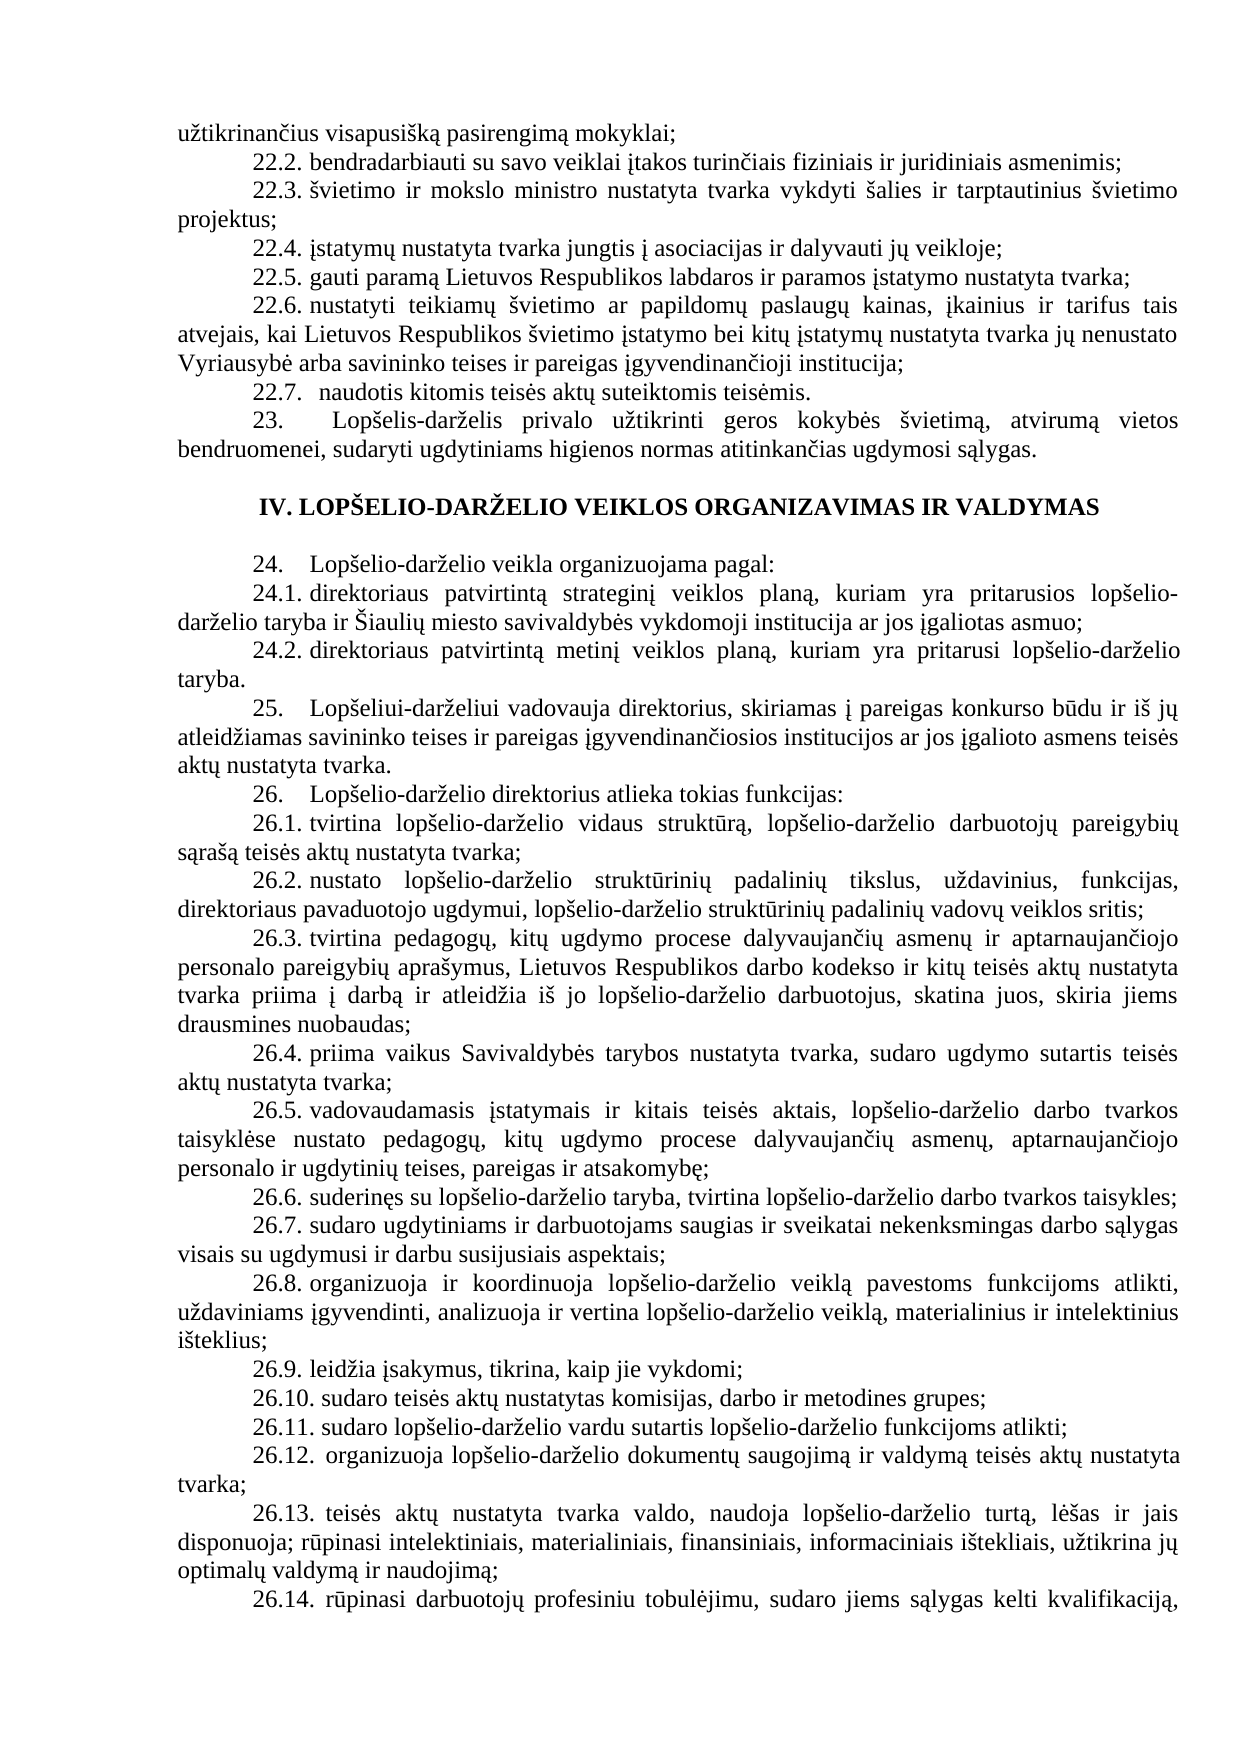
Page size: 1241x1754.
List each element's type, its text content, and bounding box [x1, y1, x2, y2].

text 22.5. gauti paramą Lietuvos Respublikos labdaros ir paramos įstatymo nustatyta tvarka; [177, 262, 1181, 291]
text užtikrinančius visapusišką pasirengimą mokyklai; [177, 118, 1179, 147]
text 22.2. bendradarbiauti su savo veiklai įtakos turinčiais fiziniais ir juridiniais asmenimis; [177, 147, 1181, 176]
text 26.9. leidžia įsakymus, tikrina, kaip jie vykdomi; [177, 1354, 1181, 1383]
text 22.6. nustatyti teikiamų švietimo ar papildomų paslaugų kainas, įkainius ir tarifus tais atvejais, kai Lietuvos Respublikos švietimo įstatymo bei kitų įstatymų nustatyta tvarka jų nenustato Vyriausybė arba savininko teises ir pareigas įgyvendinančioji institucija; [177, 291, 1179, 377]
text 26.10. sudaro teisės aktų nustatytas komisijas, darbo ir metodines grupes; [177, 1383, 1181, 1412]
text 26.13. teisės aktų nustatyta tvarka valdo, naudoja lopšelio-darželio turtą, lėšas ir jais disponuoja; rūpinasi intelektiniais, materialiniais, finansiniais, informaciniais ištekliais, užtikrina jų optimalų valdymą ir naudojimą; [177, 1498, 1179, 1584]
text 25. Lopšeliui-darželiui vadovauja direktorius, skiriamas į pareigas konkurso būdu ir iš jų atleidžiamas savininko teises ir pareigas įgyvendinančiosios institucijos ar jos įgalioto asmens teisės aktų nustatyta tvarka. [177, 693, 1179, 779]
text 22.7. naudotis kitomis teisės aktų suteiktomis teisėmis. [177, 377, 1181, 406]
text 26.6. suderinęs su lopšelio-darželio taryba, tvirtina lopšelio-darželio darbo tvarkos taisykles; [177, 1182, 1181, 1211]
text 26.7. sudaro ugdytiniams ir darbuotojams saugias ir sveikatai nekenksmingas darbo sąlygas visais su ugdymusi ir darbu susijusiais aspektais; [177, 1211, 1179, 1268]
text 22.4. įstatymų nustatyta tvarka jungtis į asociacijas ir dalyvauti jų veikloje; [177, 233, 1181, 262]
text 23. Lopšelis-darželis privalo užtikrinti geros kokybės švietimą, atvirumą vietos bendruomenei, sudaryti ugdytiniams higienos normas atitinkančias ugdymosi sąlygas. [177, 406, 1179, 463]
text 24.2. direktoriaus patvirtintą metinį veiklos planą, kuriam yra pritarusi lopšelio-darželio taryba. [177, 636, 1181, 693]
text IV. LOPŠELIO-DARŽELIO VEIKLOS ORGANIZAVIMAS IR VALDYMAS [177, 492, 1181, 521]
text 26.5. vadovaudamasis įstatymais ir kitais teisės aktais, lopšelio-darželio darbo tvarkos taisyklėse nustato pedagogų, kitų ugdymo procese dalyvaujančių asmenų, aptarnaujančiojo personalo ir ugdytinių teises, pareigas ir atsakomybę; [177, 1096, 1179, 1182]
text 26. Lopšelio-darželio direktorius atlieka tokias funkcijas: [177, 779, 1181, 808]
text 26.14. rūpinasi darbuotojų profesiniu tobulėjimu, sudaro jiems sąlygas kelti kvalifikaciją, [177, 1584, 1179, 1613]
text 26.1. tvirtina lopšelio-darželio vidaus struktūrą, lopšelio-darželio darbuotojų pareigybių sąrašą teisės aktų nustatyta tvarka; [177, 808, 1179, 866]
text 26.8. organizuoja ir koordinuoja lopšelio-darželio veiklą pavestoms funkcijoms atlikti, uždaviniams įgyvendinti, analizuoja ir vertina lopšelio-darželio veiklą, materialinius ir intelektinius išteklius; [177, 1268, 1179, 1354]
text 26.2. nustato lopšelio-darželio struktūrinių padalinių tikslus, uždavinius, funkcijas, direktoriaus pavaduotojo ugdymui, lopšelio-darželio struktūrinių padalinių vadovų veiklos sritis; [177, 866, 1179, 923]
text 24.1. direktoriaus patvirtintą strateginį veiklos planą, kuriam yra pritarusios lopšelio- darželio taryba ir Šiaulių miesto savivaldybės vykdomoji institucija ar jos įgaliotas asmuo; [177, 578, 1179, 636]
text 22.3. švietimo ir mokslo ministro nustatyta tvarka vykdyti šalies ir tarptautinius švietimo projektus; [177, 176, 1179, 233]
text 26.12. organizuoja lopšelio-darželio dokumentų saugojimą ir valdymą teisės aktų nustatyta tvarka; [177, 1441, 1181, 1498]
text 24. Lopšelio-darželio veikla organizuojama pagal: [177, 549, 1181, 578]
text 26.4. priima vaikus Savivaldybės tarybos nustatyta tvarka, sudaro ugdymo sutartis teisės aktų nustatyta tvarka; [177, 1038, 1179, 1096]
text 26.3. tvirtina pedagogų, kitų ugdymo procese dalyvaujančių asmenų ir aptarnaujančiojo personalo pareigybių aprašymus, Lietuvos Respublikos darbo kodekso ir kitų teisės aktų nustatyta tvarka priima į darbą ir atleidžia iš jo lopšelio-darželio darbuotojus, skatina juos, skiria jiems drausmines nuobaudas; [177, 923, 1179, 1038]
text 26.11. sudaro lopšelio-darželio vardu sutartis lopšelio-darželio funkcijoms atlikti; [177, 1412, 1181, 1441]
